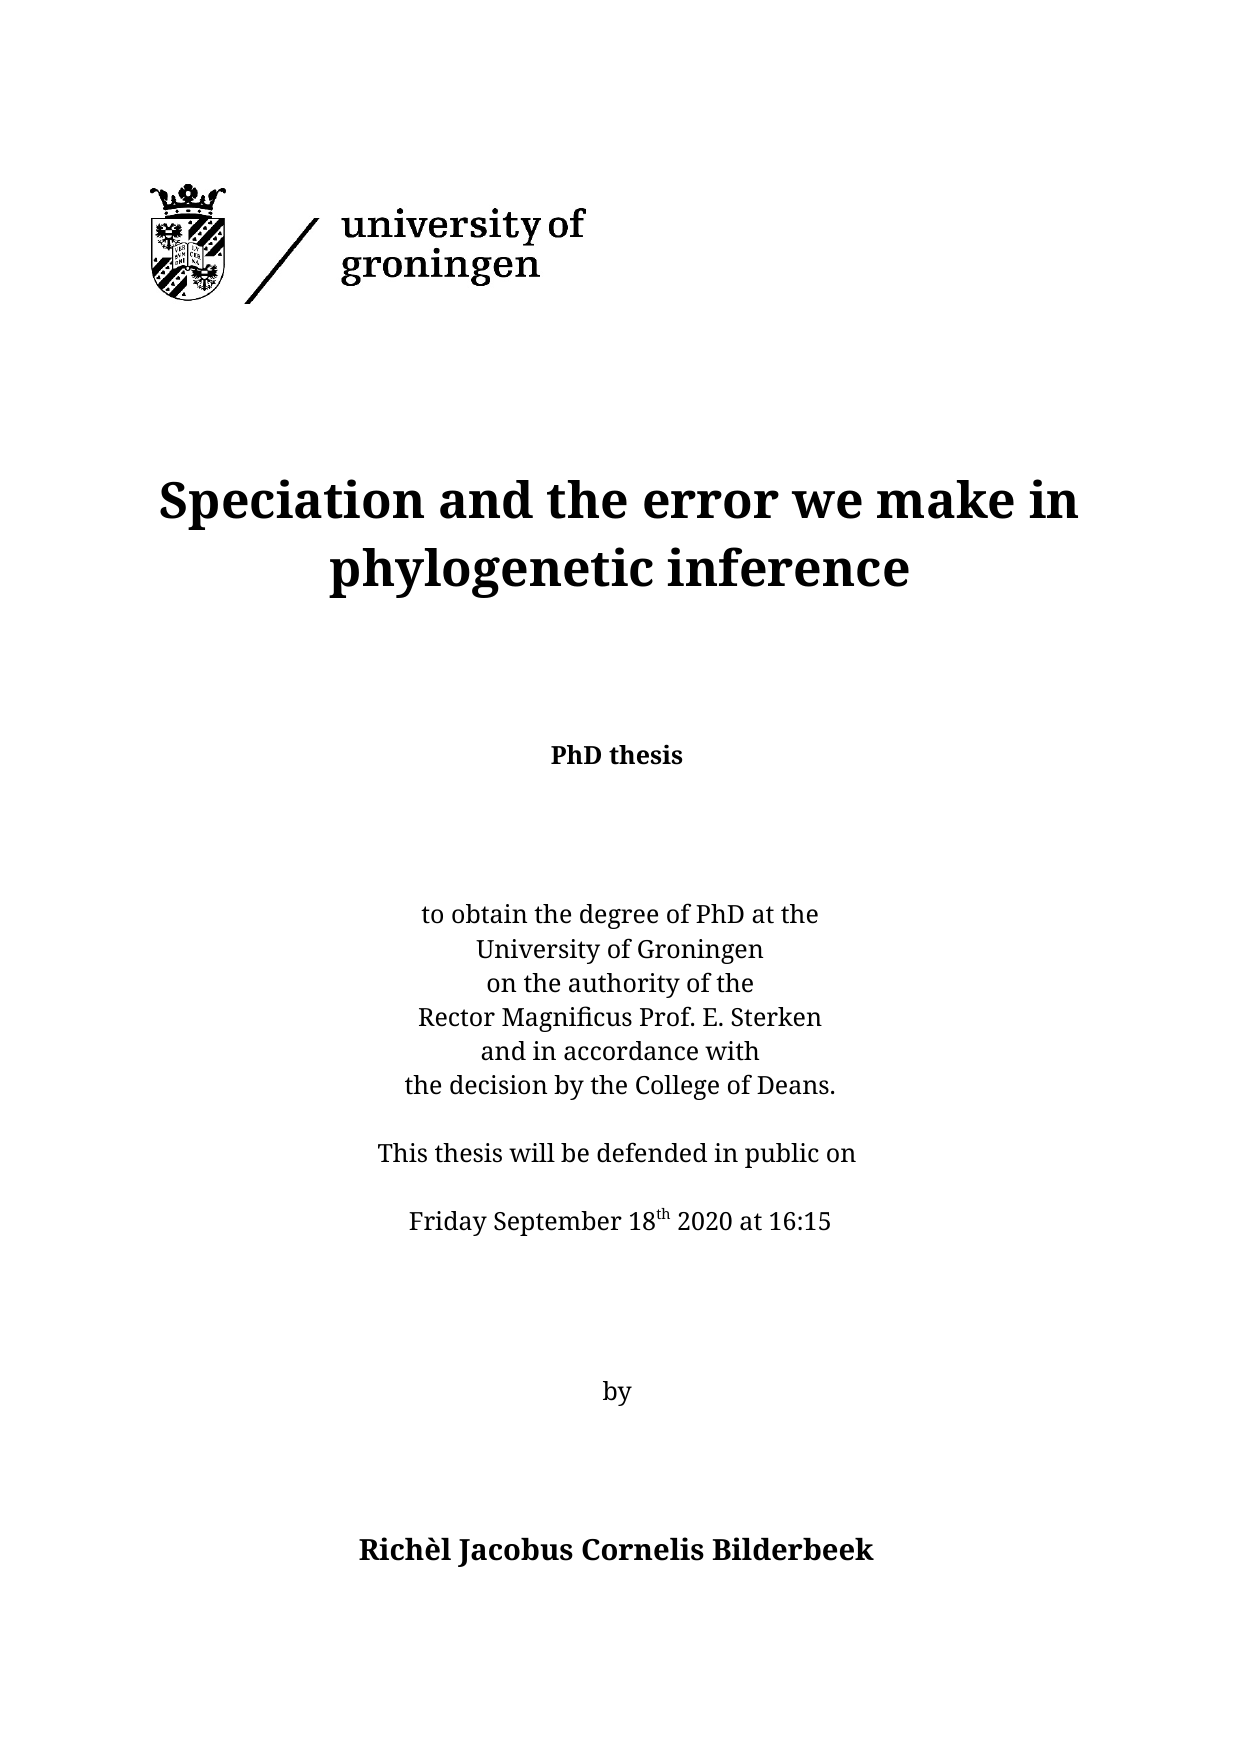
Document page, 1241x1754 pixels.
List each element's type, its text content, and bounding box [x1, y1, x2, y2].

table_header [150, 150, 1090, 304]
picture [150, 184, 586, 304]
table_cell [150, 304, 1090, 465]
table_cell Richèl Jacobus Cornelis Bilderbeek [150, 1529, 1090, 1598]
table_cell PhD thesis [150, 602, 1090, 897]
table_cell by [150, 1238, 1090, 1529]
table_cell Speciation and the error we make in phylogenetic inference [150, 465, 1090, 602]
table_cell to obtain the degree of PhD at the University of Groningen on the authority of the Rector Magnificus Prof. E. Sterken and in accordance with the decision by the College of Deans. This thesis will be defended in public on Friday September 18th 2020 at 16:15 [150, 897, 1090, 1238]
